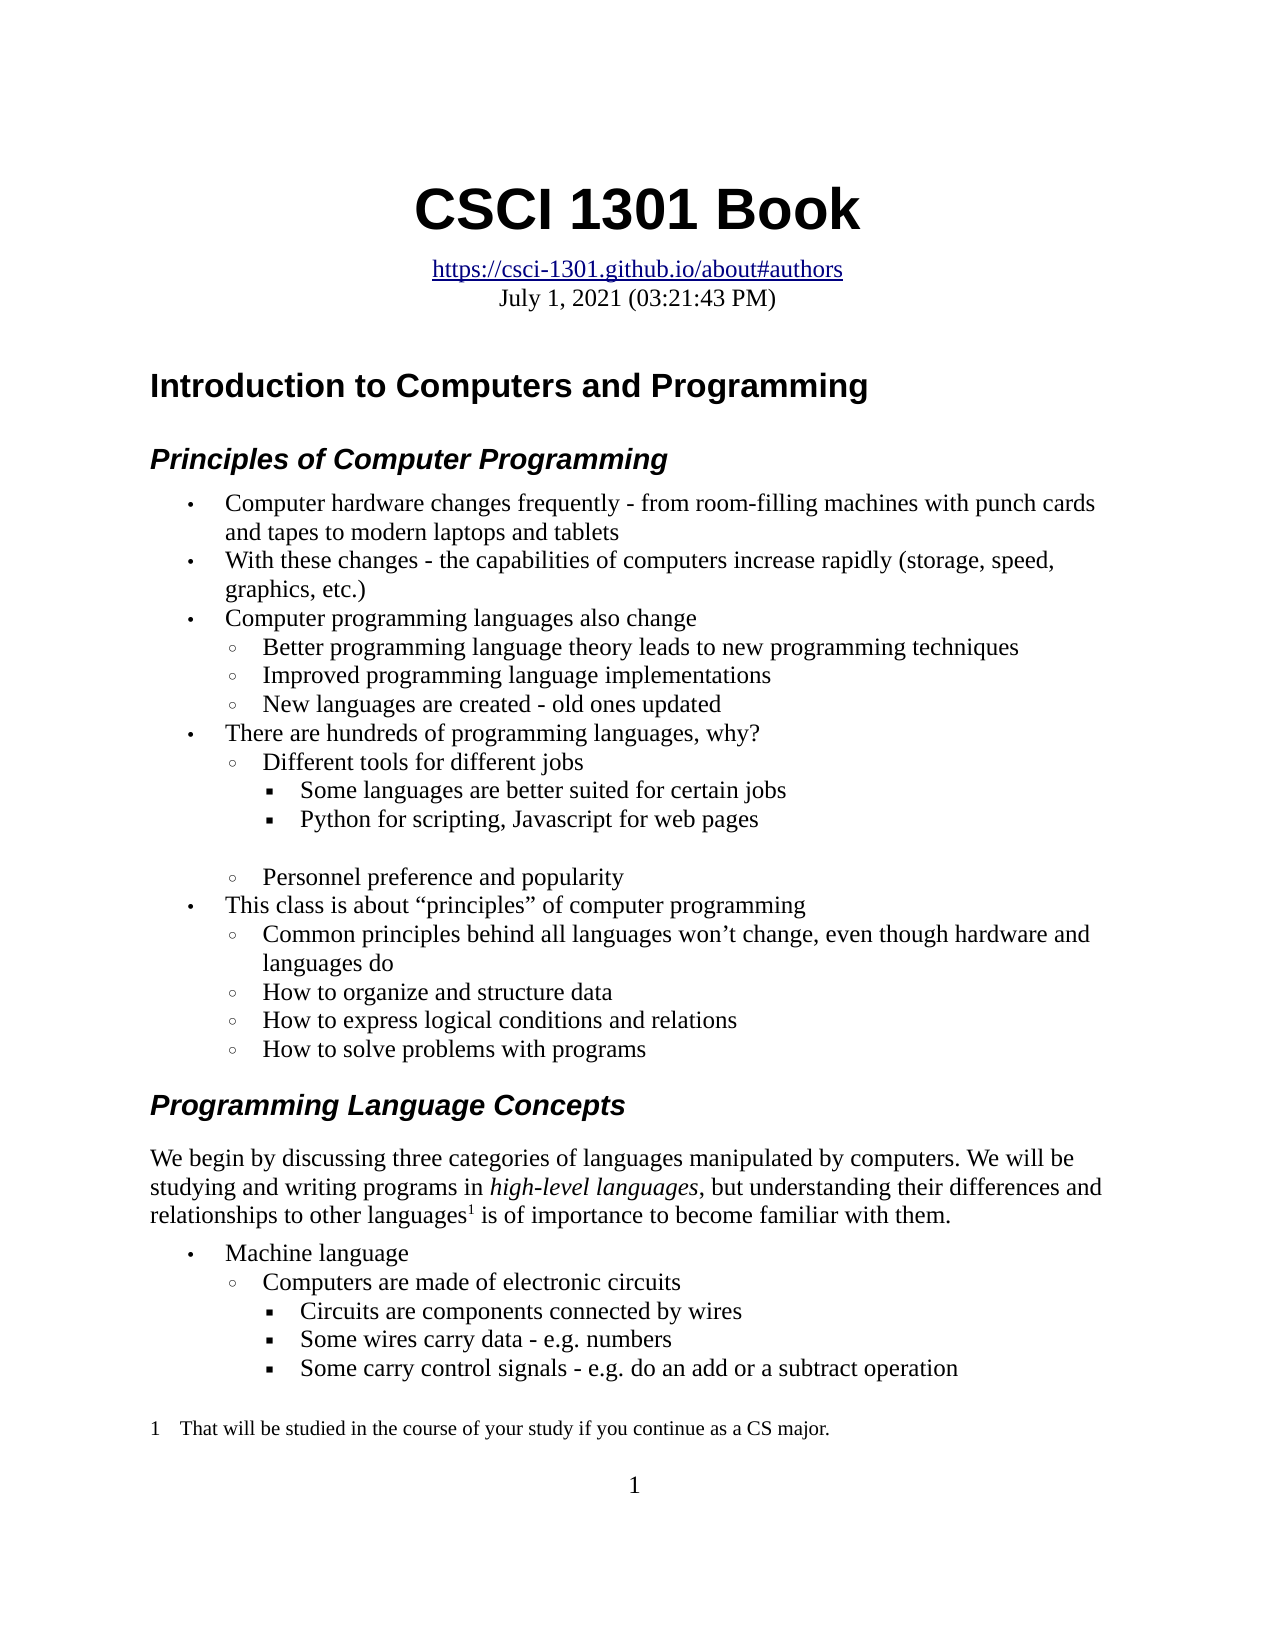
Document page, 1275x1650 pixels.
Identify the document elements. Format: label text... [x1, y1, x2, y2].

list Computer hardware changes frequently - from room-filling machines with punch cards and tapes to modern laptops and tablets [187, 488, 1125, 546]
list With these changes - the capabilities of computers increase rapidly (storage, speed, graphics, etc.) [187, 546, 1125, 603]
text https://csci-1301.github.io/about#authors [150, 254, 1125, 283]
list Some carry control signals - e.g. do an add or a subtract operation [262, 1353, 1125, 1382]
list This class is about “principles” of computer programming [187, 891, 1125, 919]
title CSCI 1301 Book [150, 175, 1125, 242]
list How to organize and structure data [225, 977, 1125, 1006]
list Circuits are components connected by wires [262, 1296, 1125, 1324]
subtitle Introduction to Computers and Programming [150, 366, 1125, 404]
list Some wires carry data - e.g. numbers [262, 1324, 1125, 1353]
list Personnel preference and popularity [225, 862, 1125, 891]
list Common principles behind all languages won’t change, even though hardware and languages do [225, 919, 1125, 977]
list Machine language [187, 1238, 1125, 1267]
list How to express logical conditions and relations [225, 1006, 1125, 1034]
list Some languages are better suited for certain jobs [262, 776, 1125, 804]
list There are hundreds of programming languages, why? [187, 718, 1125, 747]
list Python for scripting, Javascript for web pages [262, 804, 1125, 862]
list Computer programming languages also change [187, 603, 1125, 632]
text July 1, 2021 (03:21:43 PM) [150, 283, 1125, 312]
text That will be studied in the course of your study if you continue as a CS major. [150, 1416, 1125, 1440]
list Computers are made of electronic circuits [225, 1267, 1125, 1296]
list New languages are created - old ones updated [225, 689, 1125, 718]
text We begin by discussing three categories of languages manipulated by computers. We will be studying and writing programs in high-level languages, but understanding their differences and relationships to other languages is of importance to become familiar with them. [150, 1143, 1125, 1229]
list Improved programming language implementations [225, 661, 1125, 689]
subtitle Programming Language Concepts [150, 1088, 1125, 1122]
list Better programming language theory leads to new programming techniques [225, 632, 1125, 661]
list How to solve problems with programs [225, 1034, 1125, 1063]
subtitle Principles of Computer Programming [150, 442, 1125, 476]
list Different tools for different jobs [225, 747, 1125, 776]
